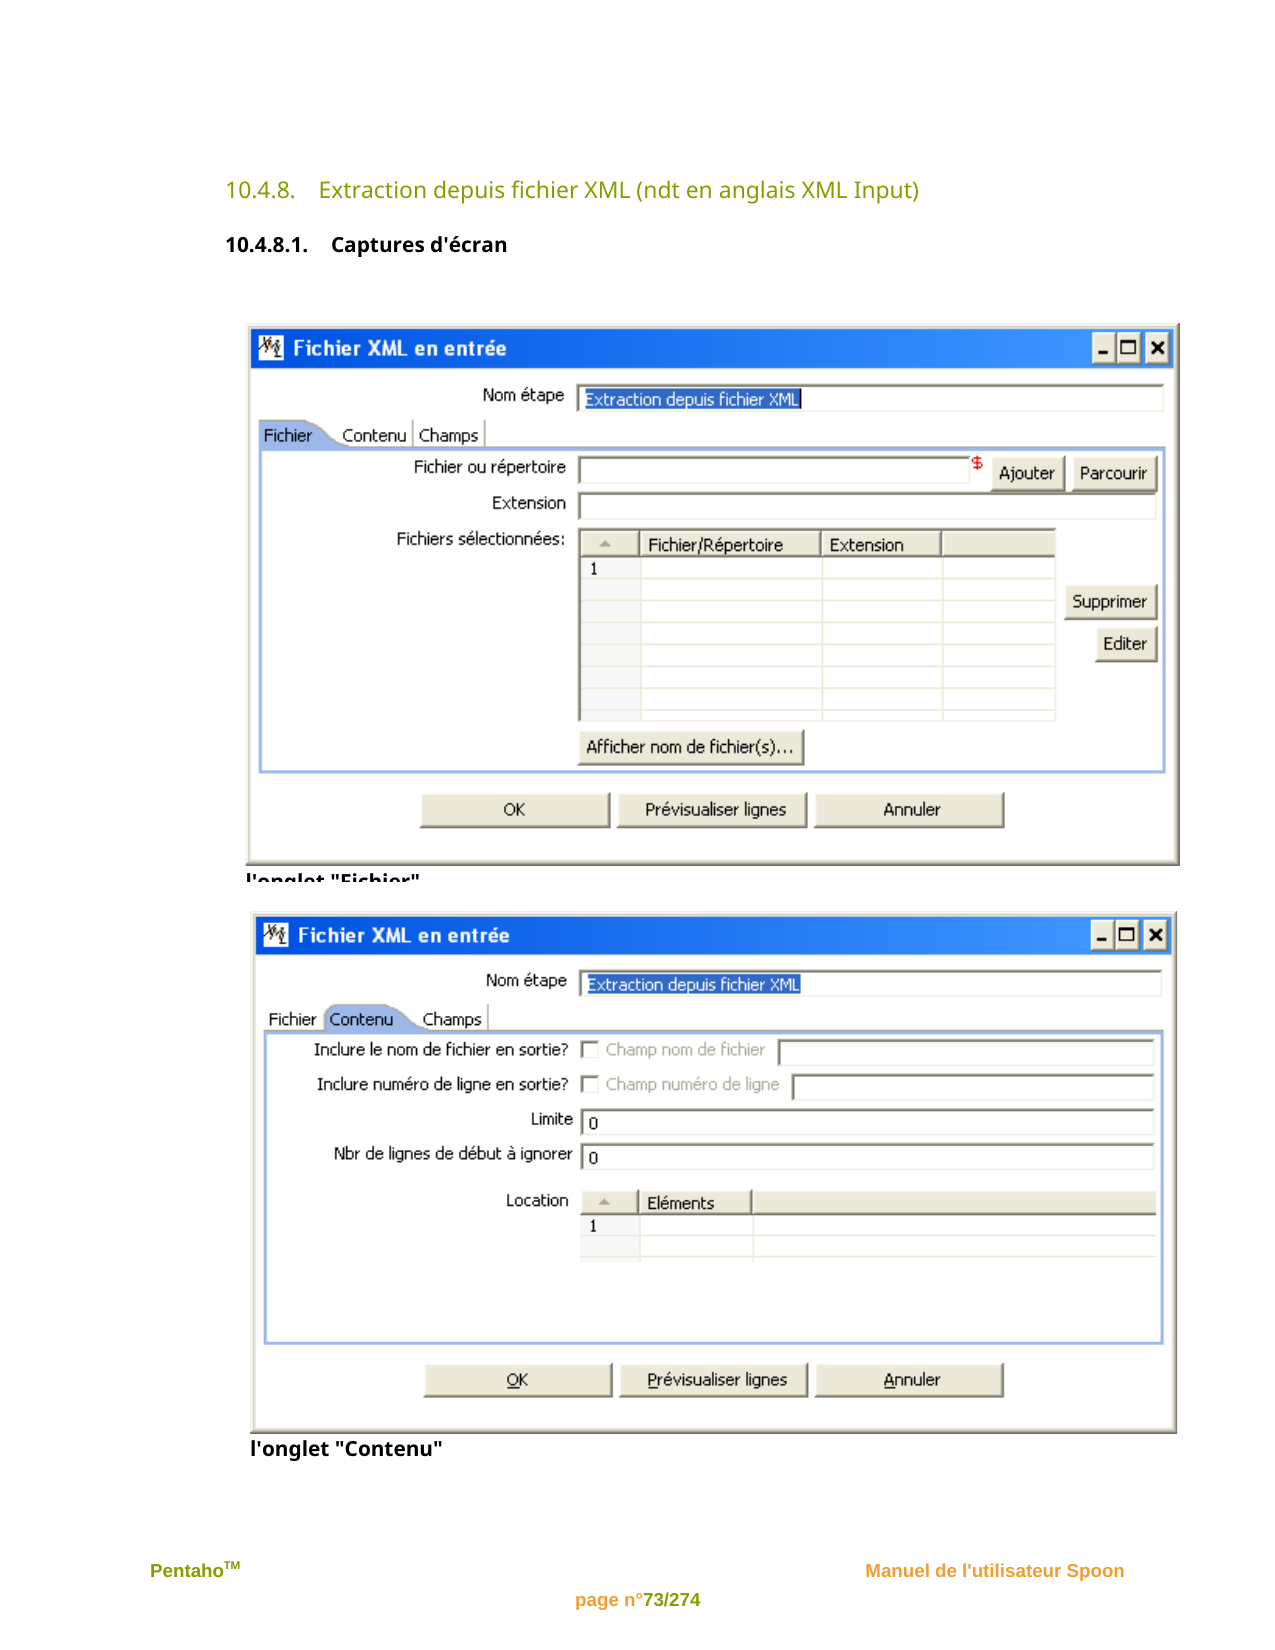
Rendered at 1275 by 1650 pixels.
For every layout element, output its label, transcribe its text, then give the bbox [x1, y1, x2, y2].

text l'onglet "Fichier" [245, 866, 1105, 895]
text l'onglet "Contenu" [250, 1434, 1102, 1462]
picture [250, 911, 1178, 1434]
subtitle Captures d'écran [225, 229, 1125, 258]
subtitle Extraction depuis fichier XML (ndt en anglais XML Input) [225, 175, 1125, 204]
picture [245, 323, 1180, 866]
